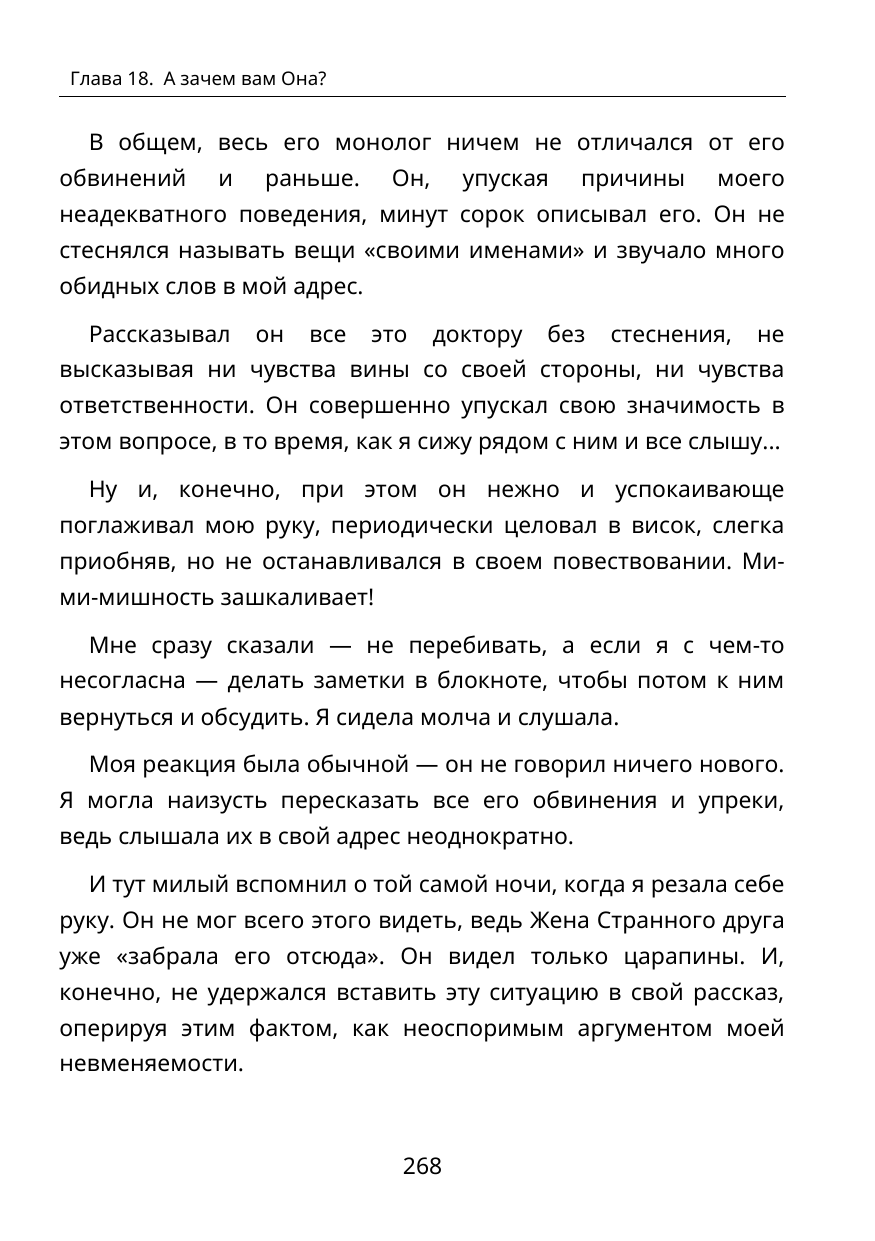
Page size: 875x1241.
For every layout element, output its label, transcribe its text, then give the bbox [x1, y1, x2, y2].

text Ну и, конечно, при этом он нежно и успокаивающе поглаживал мою руку, периодически целовал в висок, слегка приобняв, но не останавливался в своем повествовании. Ми-ми-мишность зашкаливает! [59, 473, 786, 612]
text Мне сразу сказали — не перебивать, а если я с чем-то несогласна — делать заметки в блокноте, чтобы потом к ним вернуться и обсудить. Я сидела молча и слушала. [59, 628, 786, 732]
text В общем, весь его монолог ничем не отличался от его обвинений и раньше. Он, упуская причины моего неадекватного поведения, минут сорок описывал его. Он не стеснялся называть вещи «своими именами» и звучало много обидных слов в мой адрес. [59, 126, 786, 301]
text Рассказывал он все это доктору без стеснения, не высказывая ни чувства вины со своей стороны, ни чувства ответственности. Он совершенно упускал свою значимость в этом вопросе, в то время, как я сижу рядом с ним и все слышу... [59, 317, 786, 457]
text И тут милый вспомнил о той самой ночи, когда я резала себе руку. Он не мог всего этого видеть, ведь Жена Странного друга уже «забрала его отсюда». Он видел только царапины. И, конечно, не удержался вставить эту ситуацию в свой рассказ, оперируя этим фактом, как неоспоримым аргументом моей невменяемости. [59, 868, 786, 1079]
text Моя реакция была обычной — он не говорил ничего нового. Я могла наизусть пересказать все его обвинения и упреки, ведь слышала их в свой адрес неоднократно. [59, 748, 786, 851]
